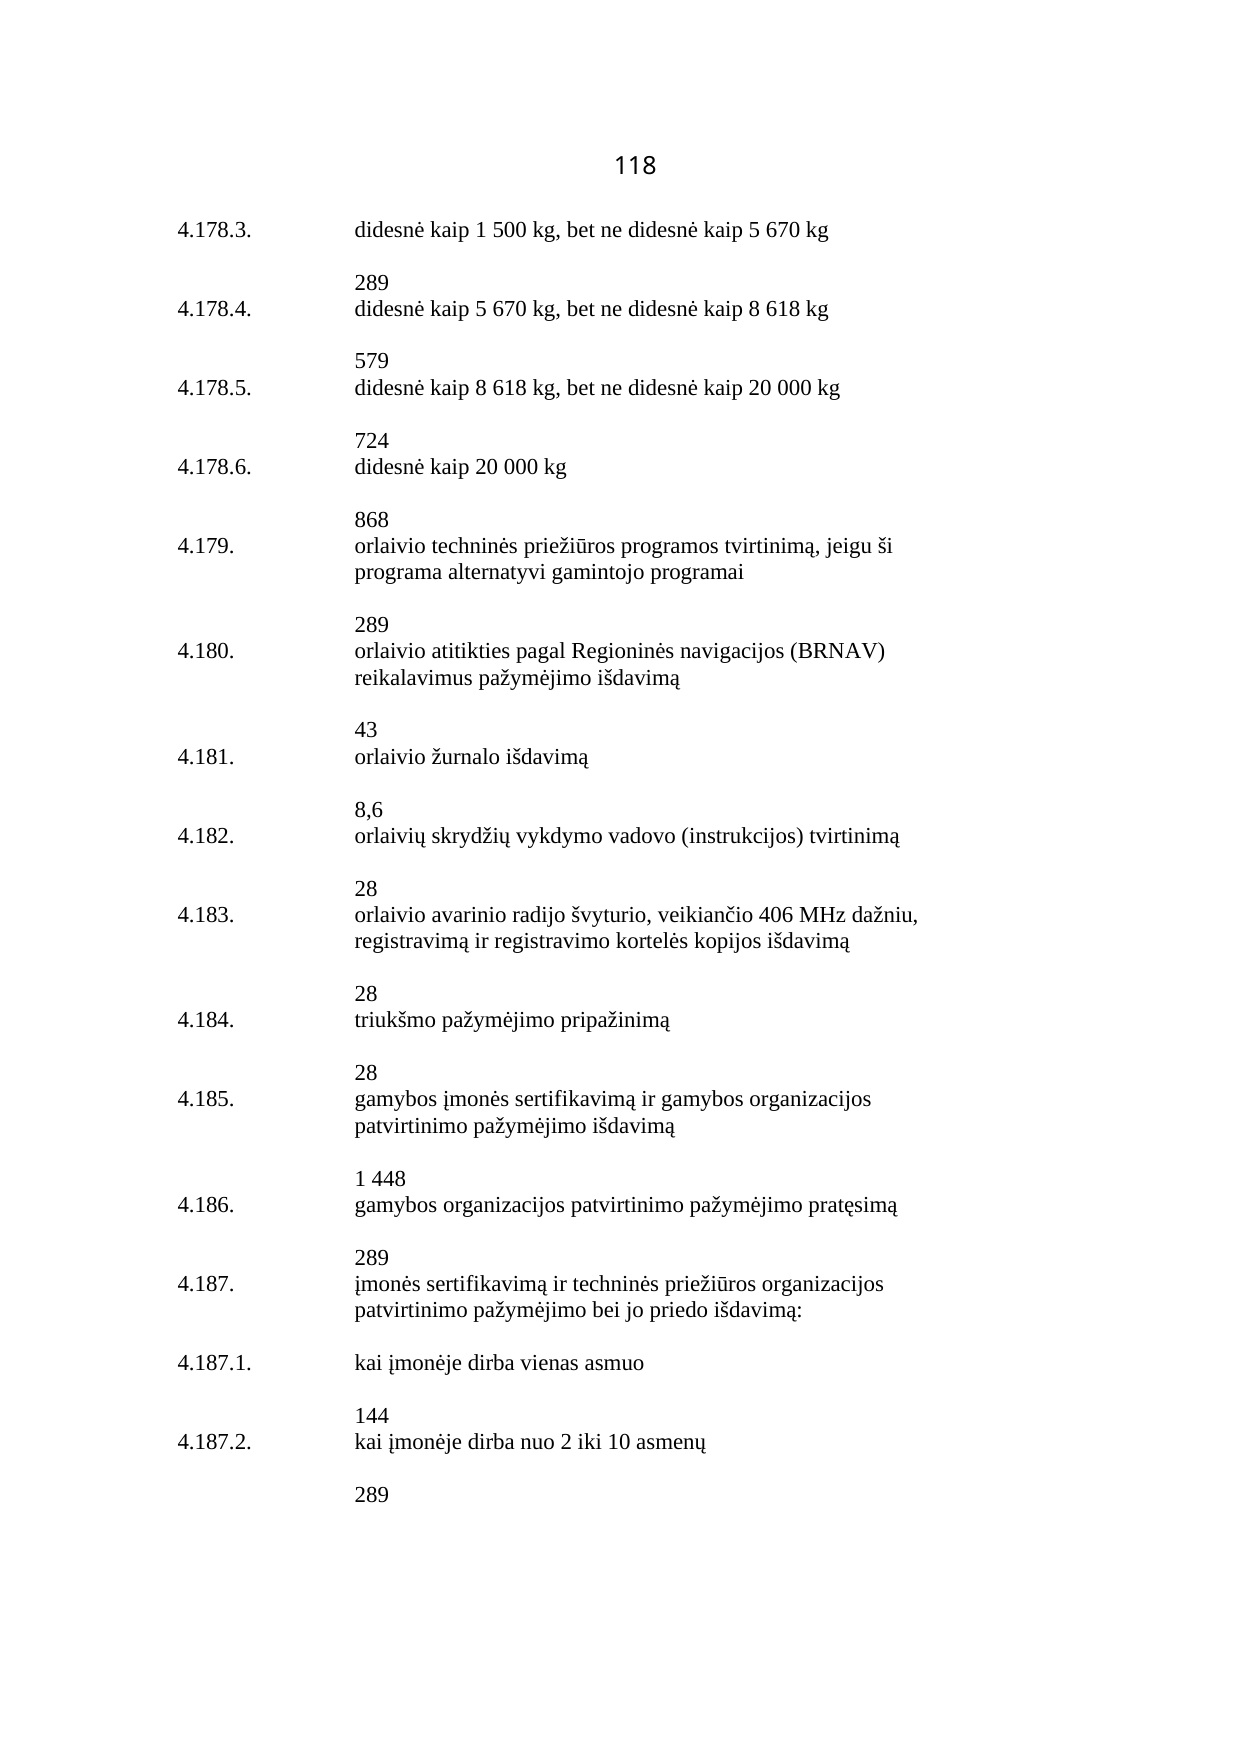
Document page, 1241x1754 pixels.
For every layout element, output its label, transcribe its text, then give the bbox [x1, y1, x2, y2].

text 4.187.1. kai įmonėje dirba vienas asmuo 144 [177, 1349, 945, 1428]
text 4.186. gamybos organizacijos patvirtinimo pažymėjimo pratęsimą 289 [177, 1191, 945, 1270]
text 4.182. orlaivių skrydžių vykdymo vadovo (instrukcijos) tvirtinimą 28 [177, 822, 945, 901]
text patvirtinimo pažymėjimo bei jo priedo išdavimą: [354, 1296, 945, 1349]
text 4.178.3. didesnė kaip 1 500 kg, bet ne didesnė kaip 5 670 kg 289 [177, 216, 945, 295]
text reikalavimus pažymėjimo išdavimą 43 [354, 664, 945, 743]
text programa alternatyvi gamintojo programai 289 [354, 558, 945, 637]
text 4.178.5. didesnė kaip 8 618 kg, bet ne didesnė kaip 20 000 kg 724 [177, 374, 945, 453]
text 4.185. gamybos įmonės sertifikavimą ir gamybos organizacijos [177, 1086, 945, 1112]
text registravimą ir registravimo kortelės kopijos išdavimą 28 [354, 927, 945, 1006]
text 4.187.2. kai įmonėje dirba nuo 2 iki 10 asmenų 289 [177, 1428, 945, 1507]
text 4.181. orlaivio žurnalo išdavimą 8,6 [177, 743, 945, 822]
text patvirtinimo pažymėjimo išdavimą 1 448 [354, 1112, 945, 1191]
text 4.178.6. didesnė kaip 20 000 kg 868 [177, 453, 945, 532]
text 4.187. įmonės sertifikavimą ir techninės priežiūros organizacijos [177, 1270, 945, 1296]
text 4.179. orlaivio techninės priežiūros programos tvirtinimą, jeigu ši [177, 532, 945, 558]
text 4.184. triukšmo pažymėjimo pripažinimą 28 [177, 1006, 945, 1086]
text 4.180. orlaivio atitikties pagal Regioninės navigacijos (BRNAV) [177, 637, 945, 664]
text 4.183. orlaivio avarinio radijo švyturio, veikiančio 406 MHz dažniu, [177, 901, 945, 927]
text 4.178.4. didesnė kaip 5 670 kg, bet ne didesnė kaip 8 618 kg 579 [177, 295, 945, 374]
